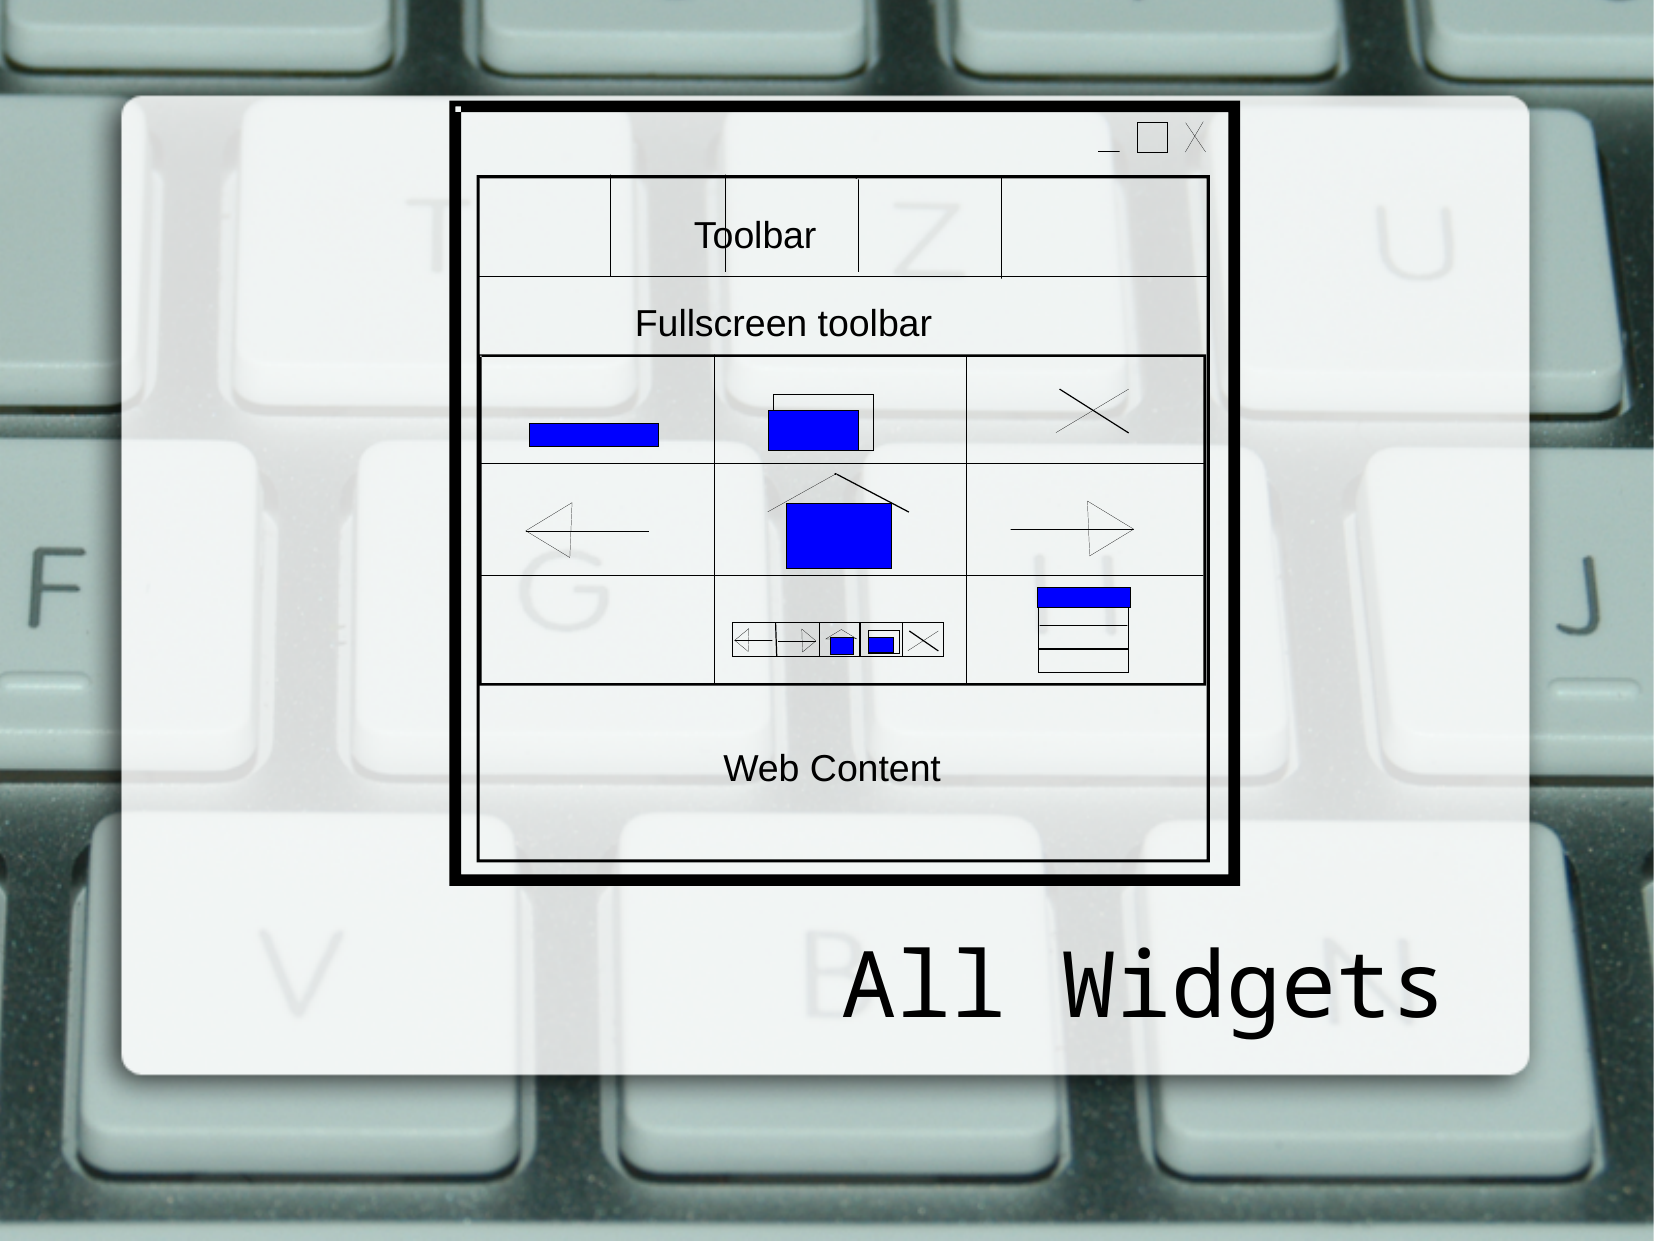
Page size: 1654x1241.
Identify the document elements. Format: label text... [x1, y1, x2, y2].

text_box All Widgets [826, 912, 1477, 1034]
picture [0, 0, 1654, 1241]
text_box Web Content [708, 740, 975, 798]
text_box Fullscreen toolbar [620, 295, 1004, 353]
text_box Toolbar [679, 206, 886, 264]
